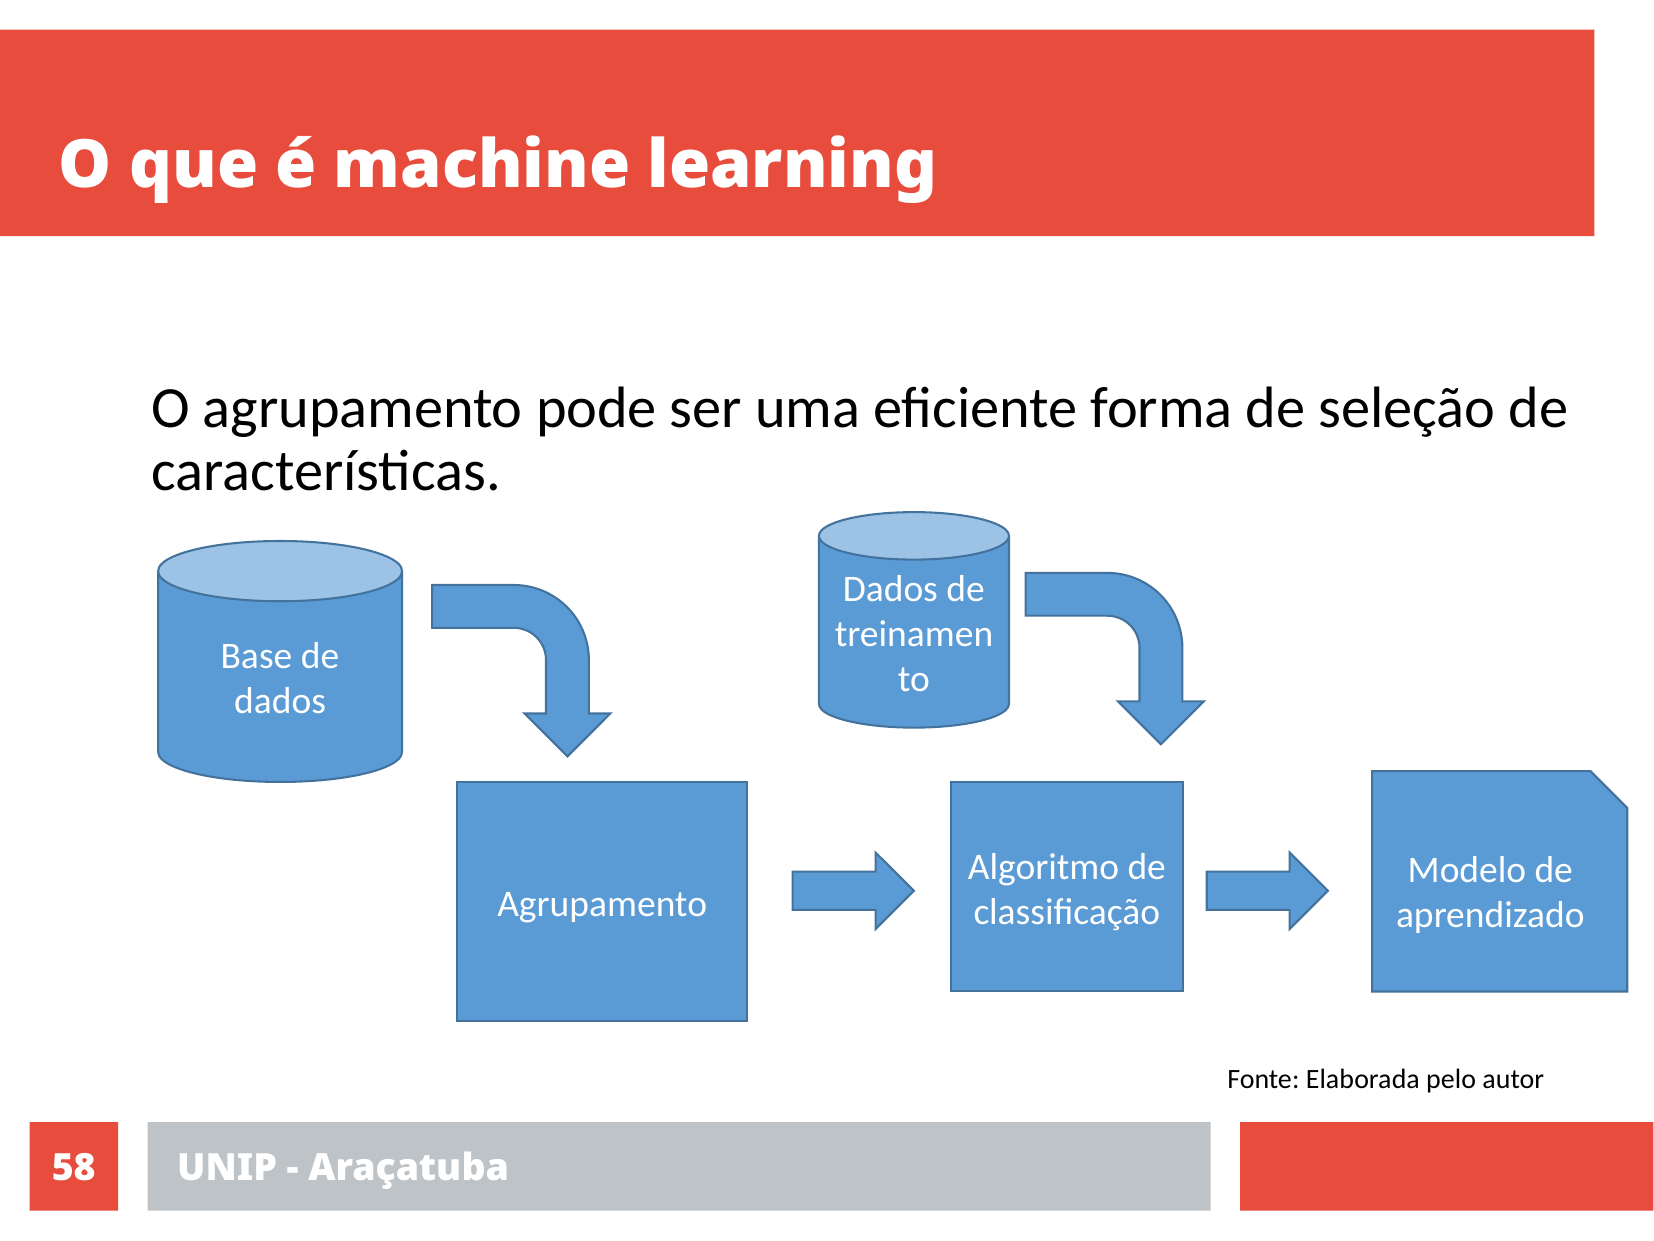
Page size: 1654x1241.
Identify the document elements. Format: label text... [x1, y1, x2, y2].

text_box Base de dados [158, 572, 403, 782]
text_box Fonte: Elaborada pelo autor [1212, 1052, 1560, 1102]
text_box [432, 585, 611, 757]
title O que é machine learning [59, 59, 1595, 207]
text_box Algoritmo de classificação [950, 781, 1184, 992]
text_box [792, 852, 914, 930]
text_box [1025, 572, 1204, 745]
text_box O agrupamento pode ser uma eficiente forma de seleção de características. [98, 369, 1598, 1038]
text_box Modelo de aprendizado [1372, 771, 1628, 992]
text_box [1206, 852, 1328, 930]
text_box Agrupamento [457, 781, 748, 1021]
text_box Dados de treinamento [818, 536, 1010, 728]
